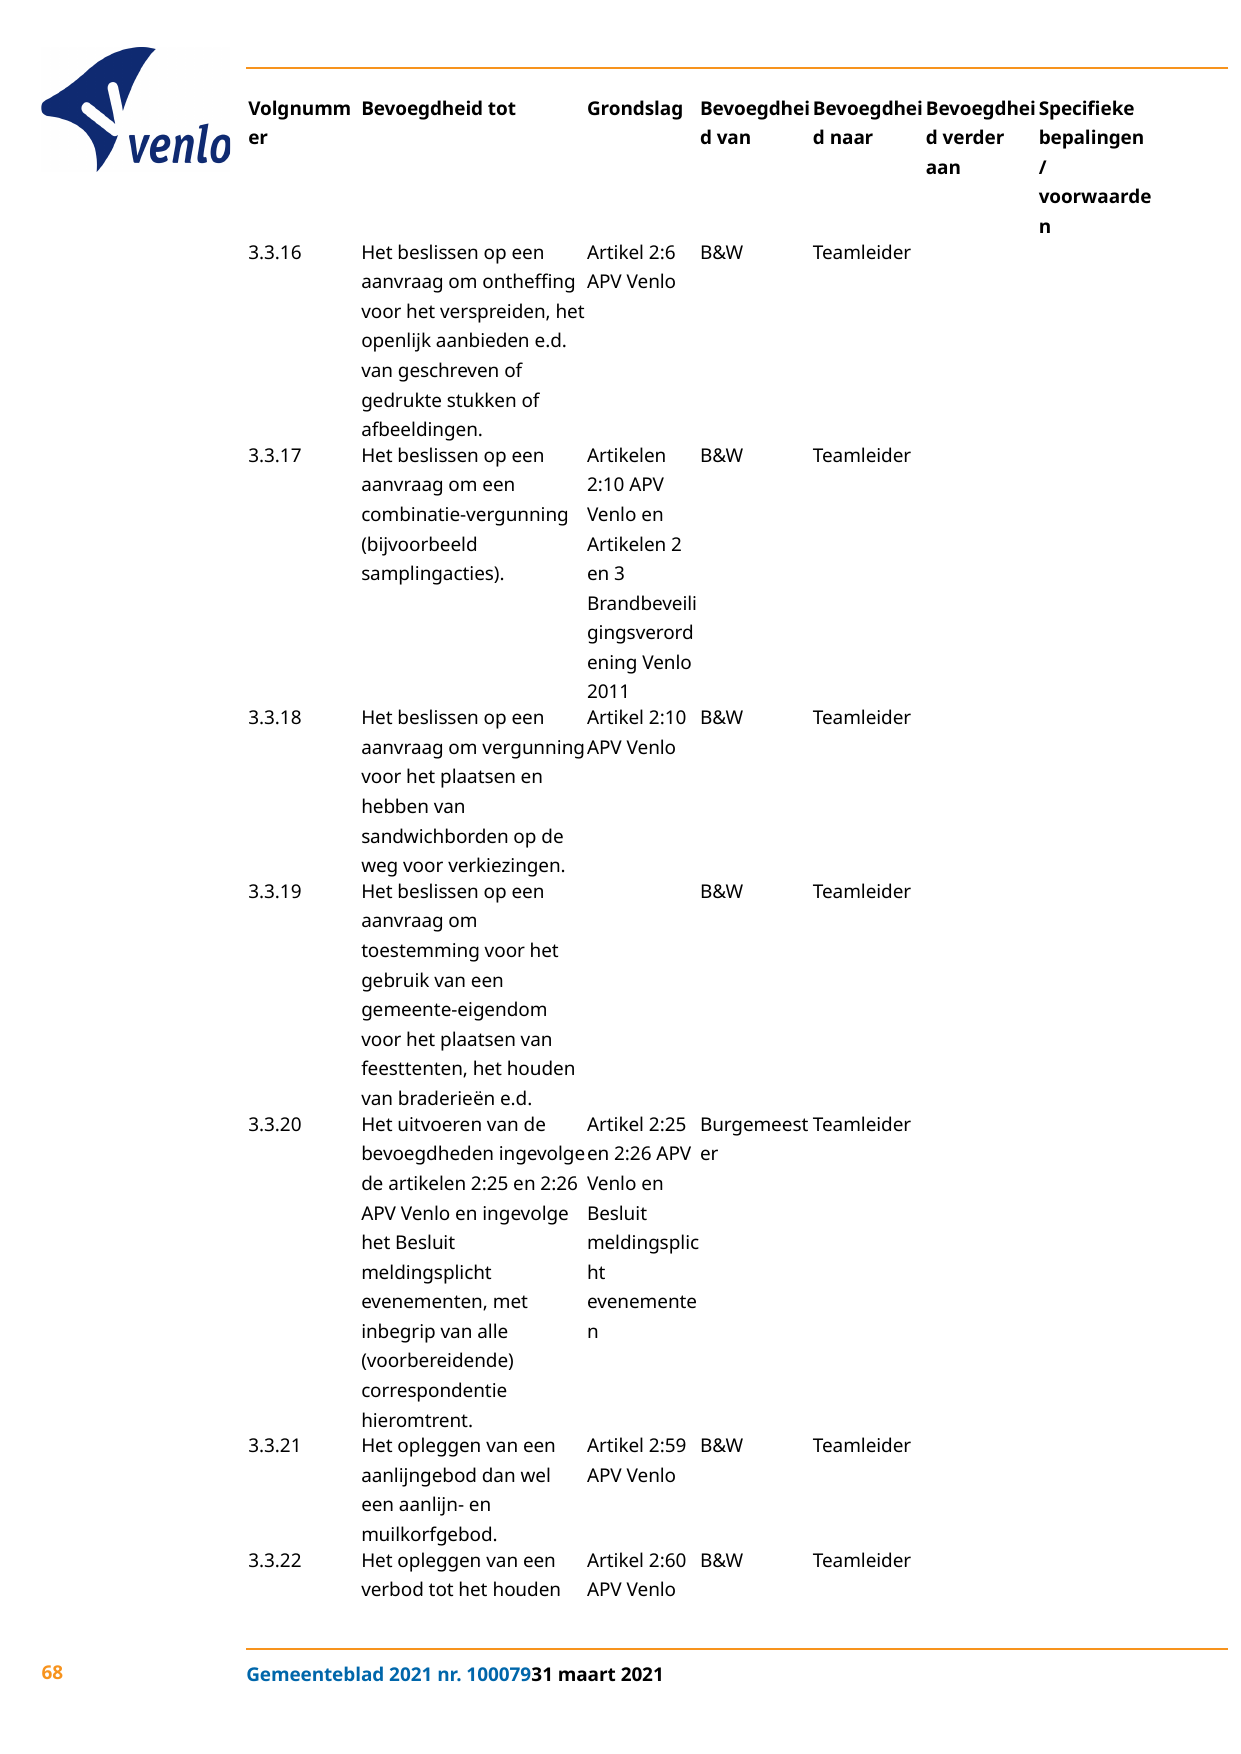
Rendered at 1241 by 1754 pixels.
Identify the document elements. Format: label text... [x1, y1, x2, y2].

table_cell Het uitvoeren van de bevoegdheden ingevolge de artikelen 2:25 en 2:26 APV Venlo en ingevolge het Besluit meldingsplicht evenementen, met inbegrip van alle (voorbereidende) correspondentie hieromtrent. [361, 1111, 587, 1432]
table_cell [1039, 239, 1152, 442]
table_header Grondslag [587, 95, 700, 239]
table_cell Teamleider [813, 1547, 926, 1602]
table_cell 3.3.16 [248, 239, 361, 442]
table_cell 3.3.21 [248, 1433, 361, 1547]
table_header Bevoegdheid tot [361, 95, 587, 239]
table_cell B&W [700, 1433, 813, 1547]
picture [41, 47, 231, 172]
table_cell Het beslissen op een aanvraag om toestemming voor het gebruik van een gemeente-eigendom voor het plaatsen van feesttenten, het houden van braderieën e.d. [361, 878, 587, 1111]
table_cell Artikelen 2:10 APV Venlo en Artikelen 2 en 3 Brandbeveiligingsverordening Venlo 2011 [587, 442, 700, 704]
table_cell [1039, 705, 1152, 878]
table_cell B&W [700, 442, 813, 704]
table_cell Teamleider [813, 878, 926, 1111]
table_header Specifieke bepalingen / voorwaarden [1039, 95, 1152, 239]
table_cell 3.3.22 [248, 1547, 361, 1602]
table_cell [587, 878, 700, 1111]
table_cell [926, 878, 1038, 1111]
table_cell B&W [700, 1547, 813, 1602]
table_cell [926, 705, 1038, 878]
table_cell [1039, 442, 1152, 704]
table_header Bevoegdheid van [700, 95, 813, 239]
table_cell 3.3.18 [248, 705, 361, 878]
table_cell Artikel 2:59 APV Venlo [587, 1433, 700, 1547]
table_cell Het opleggen van een verbod tot het houden [361, 1547, 587, 1602]
table_cell Artikel 2:6 APV Venlo [587, 239, 700, 442]
table_cell [926, 1547, 1038, 1602]
table_cell Het beslissen op een aanvraag om een combinatie-vergunning (bijvoorbeeld samplingacties). [361, 442, 587, 704]
table_cell [926, 442, 1038, 704]
table_header Bevoegdheid verder aan [926, 95, 1038, 239]
table_cell Teamleider [813, 1111, 926, 1432]
table_cell 3.3.19 [248, 878, 361, 1111]
table_cell [1039, 878, 1152, 1111]
table_cell Artikel 2:10 APV Venlo [587, 705, 700, 878]
table_cell [926, 239, 1038, 442]
table_cell Artikel 2:60 APV Venlo [587, 1547, 700, 1602]
table_cell Het beslissen op een aanvraag om vergunning voor het plaatsen en hebben van sandwichborden op de weg voor verkiezingen. [361, 705, 587, 878]
table_cell Teamleider [813, 1433, 926, 1547]
table_cell Burgemeester [700, 1111, 813, 1432]
table_header Volgnummer [248, 95, 361, 239]
table_cell Het beslissen op een aanvraag om ontheffing voor het verspreiden, het openlijk aanbieden e.d. van geschreven of gedrukte stukken of afbeeldingen. [361, 239, 587, 442]
table_cell [926, 1433, 1038, 1547]
table_cell Teamleider [813, 705, 926, 878]
table_cell B&W [700, 878, 813, 1111]
table_cell B&W [700, 705, 813, 878]
table_cell Het opleggen van een aanlijngebod dan wel een aanlijn- en muilkorfgebod. [361, 1433, 587, 1547]
table_cell Teamleider [813, 442, 926, 704]
table_cell 3.3.17 [248, 442, 361, 704]
table_cell Artikel 2:25 en 2:26 APV Venlo en Besluit meldingsplicht evenementen [587, 1111, 700, 1432]
table_cell [1039, 1433, 1152, 1547]
table_header Bevoegdheid naar [813, 95, 926, 239]
table_cell [1039, 1547, 1152, 1602]
table_cell 3.3.20 [248, 1111, 361, 1432]
table_cell Teamleider [813, 239, 926, 442]
table_cell [1039, 1111, 1152, 1432]
table_cell B&W [700, 239, 813, 442]
table_cell [926, 1111, 1038, 1432]
